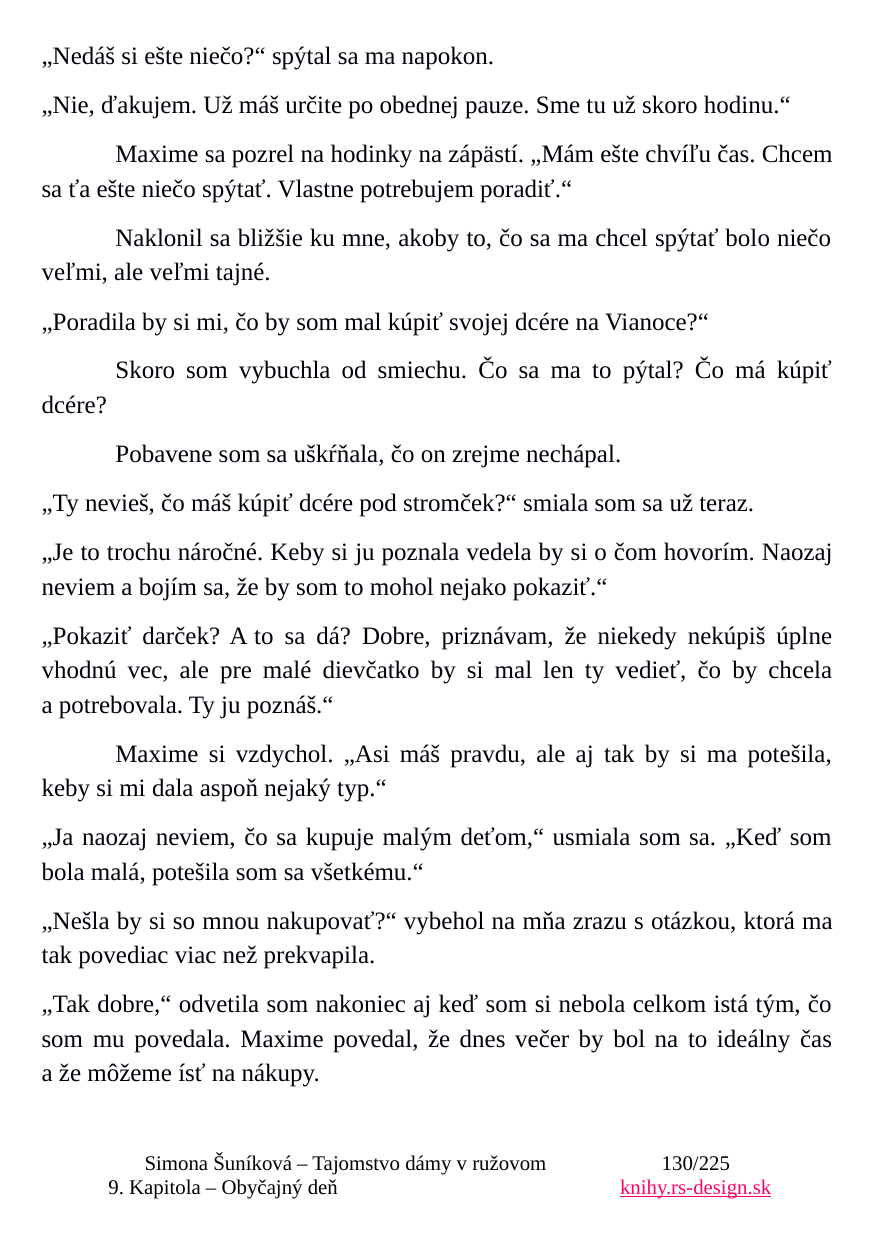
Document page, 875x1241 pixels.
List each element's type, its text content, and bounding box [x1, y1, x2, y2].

text „Nešla by si so mnou nakupovať?“ vybehol na mňa zrazu s otázkou, ktorá ma tak povediac viac než prekvapila. [41, 906, 833, 969]
text „Nedáš si ešte niečo?“ spýtal sa ma napokon. [41, 41, 833, 70]
text „Je to trochu náročné. Keby si ju poznala vedela by si o čom hovorím. Naozaj neviem a bojím sa, že by som to mohol nejako pokaziť.“ [41, 537, 833, 601]
text „Ja naozaj neviem, čo sa kupuje malým deťom,“ usmiala som sa. „Keď som bola malá, potešila som sa všetkému.“ [41, 822, 833, 886]
text „Tak dobre,“ odvetila som nakoniec aj keď som si nebola celkom istá tým, čo som mu povedala. Maxime povedal, že dnes večer by bol na to ideálny čas a že môžeme ísť na nákupy. [41, 989, 833, 1087]
text „Poradila by si mi, čo by som mal kúpiť svojej dcére na Vianoce?“ [41, 307, 833, 335]
text Skoro som vybuchla od smiechu. Čo sa ma to pýtal? Čo má kúpiť dcére? [41, 356, 833, 419]
text „Nie, ďakujem. Už máš určite po obednej pauze. Sme tu už skoro hodinu.“ [41, 90, 833, 119]
text „Ty nevieš, čo máš kúpiť dcére pod stromček?“ smiala som sa už teraz. [41, 488, 833, 517]
text Naklonil sa bližšie ku mne, akoby to, čo sa ma chcel spýtať bolo niečo veľmi, ale veľmi tajné. [41, 223, 833, 286]
text Pobavene som sa uškŕňala, čo on zrejme nechápal. [41, 439, 833, 468]
text Maxime si vzdychol. „Asi máš pravdu, ale aj tak by si ma potešila, keby si mi dala aspoň nejaký typ.“ [41, 739, 833, 802]
text „Pokaziť darček? A to sa dá? Dobre, priznávam, že niekedy nekúpiš úplne vhodnú vec, ale pre malé dievčatko by si mal len ty vedieť, čo by chcela a potrebovala. Ty ju poznáš.“ [41, 621, 833, 718]
text Maxime sa pozrel na hodinky na zápästí. „Mám ešte chvíľu čas. Chcem sa ťa ešte niečo spýtať. Vlastne potrebujem poradiť.“ [41, 139, 833, 203]
